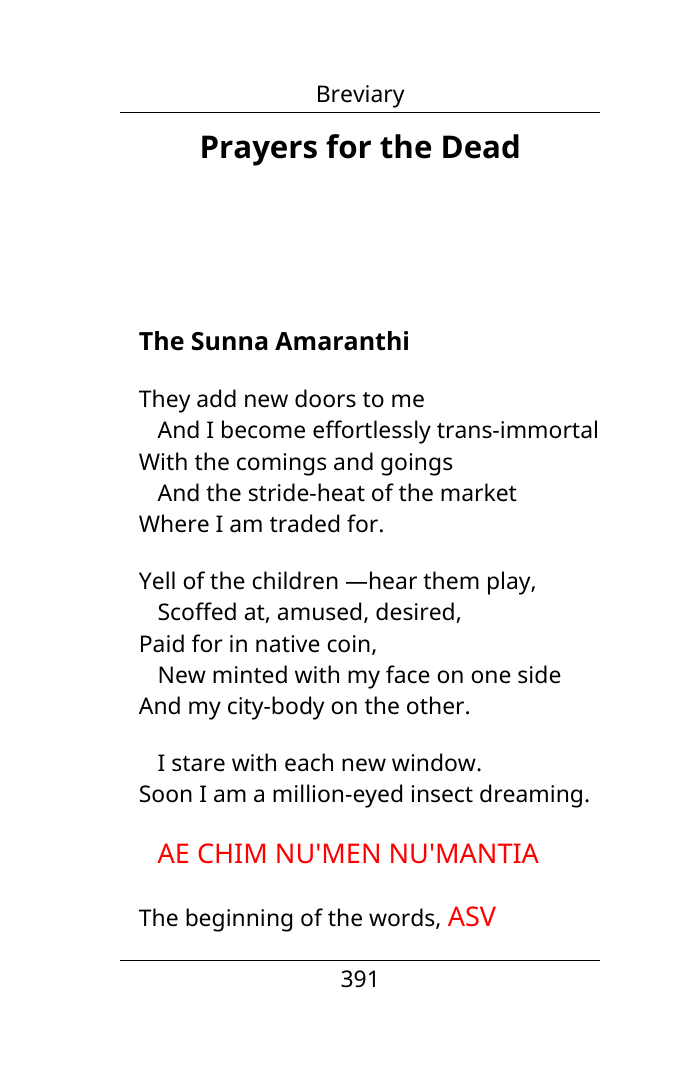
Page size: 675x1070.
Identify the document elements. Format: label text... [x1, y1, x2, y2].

text Scoffed at, amused, desired, [157, 596, 600, 627]
text Paid for in native coin, [139, 627, 600, 659]
text And I become effortlessly trans-immortal [157, 414, 600, 446]
text They add new doors to me [139, 383, 600, 414]
text The beginning of the words, ASV [139, 897, 600, 934]
text Soon I am a million-eyed insect dreaming. [139, 778, 600, 809]
text I stare with each new window. [157, 747, 600, 778]
text Prayers for the Dead [120, 125, 600, 167]
text And my city-body on the other. [139, 690, 600, 721]
text Yell of the children —hear them play, [139, 565, 600, 596]
text New minted with my face on one side [157, 659, 600, 690]
text And the stride-heat of the market [157, 477, 600, 508]
text AE CHIM NU'MEN NU'MANTIA [157, 835, 600, 872]
text With the comings and goings [139, 446, 600, 477]
text Where I am traded for. [139, 508, 600, 539]
text The Sunna Amaranthi [139, 324, 600, 358]
